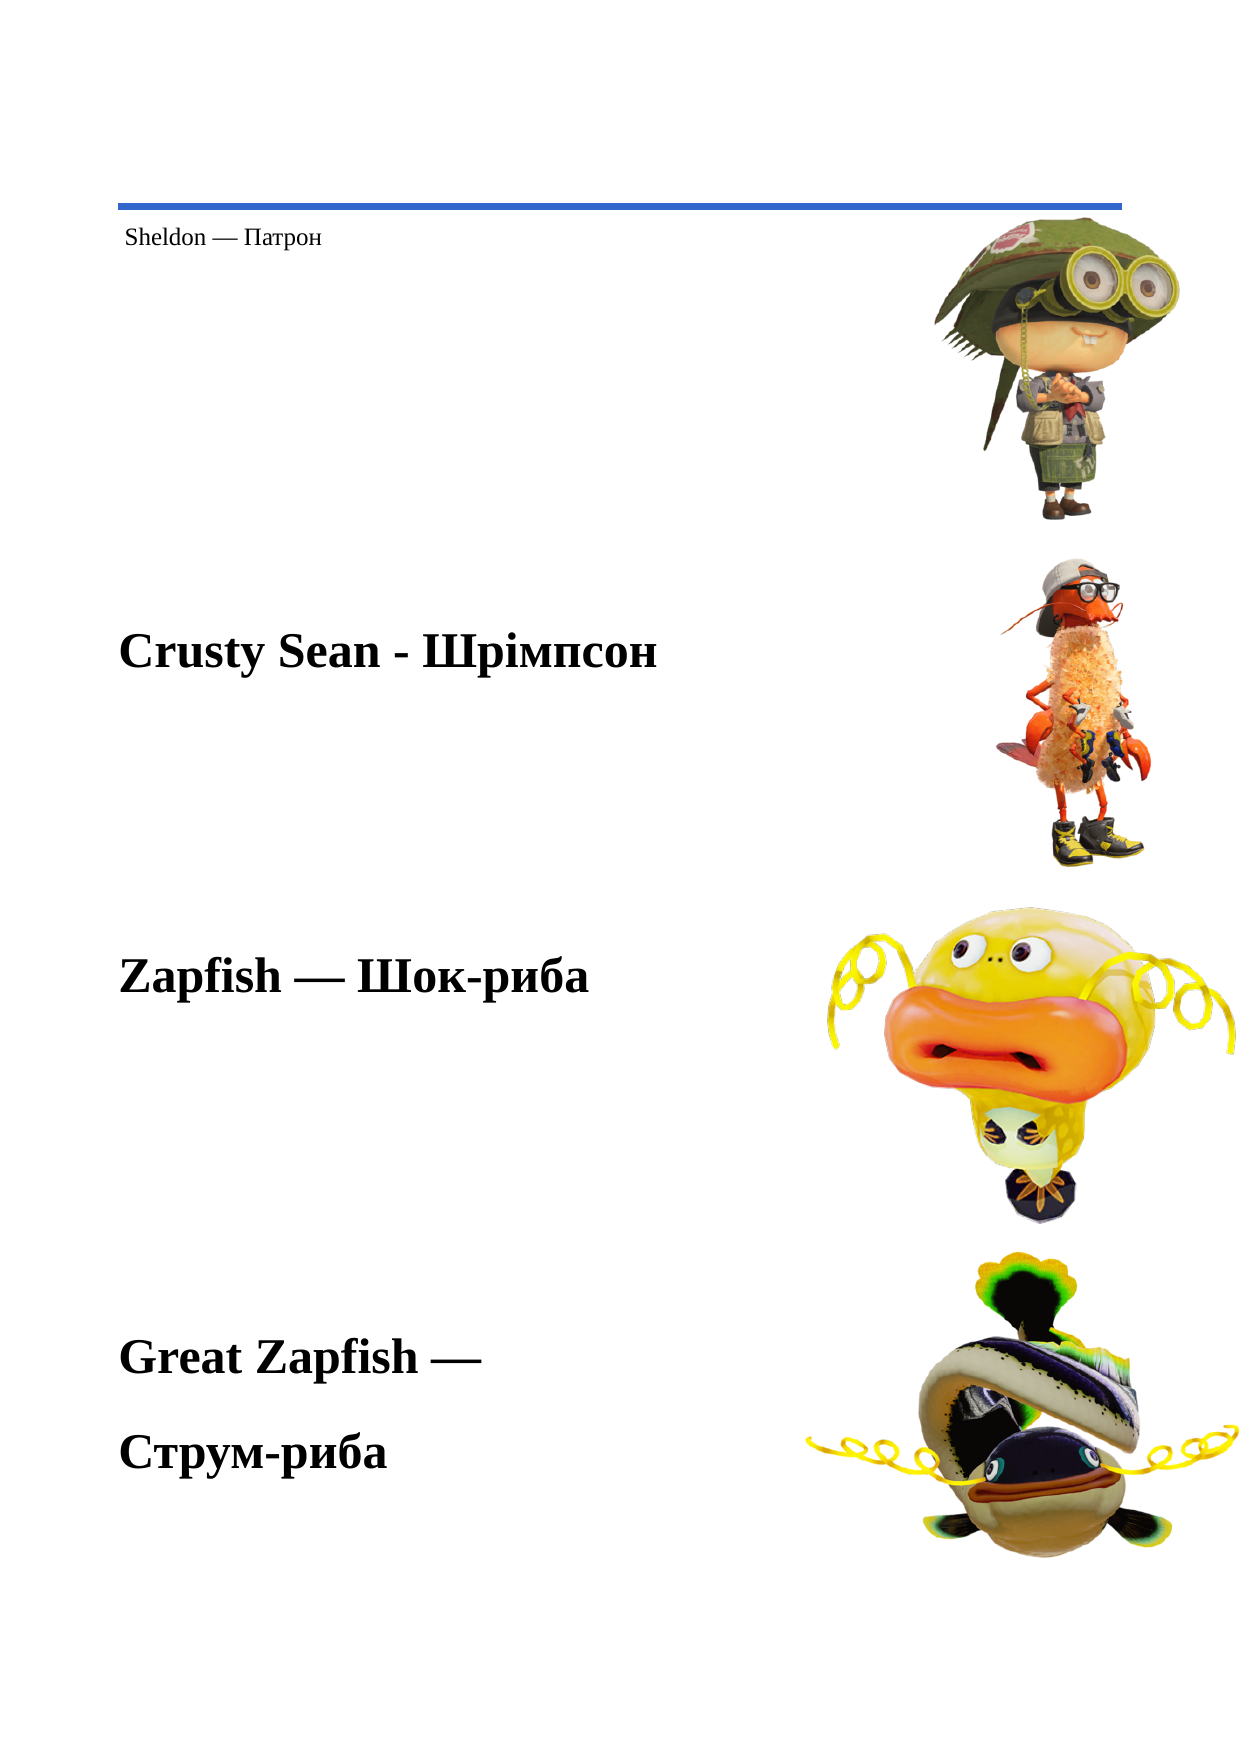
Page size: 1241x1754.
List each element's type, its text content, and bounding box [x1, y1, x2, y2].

text Sheldon — Патрон [118, 222, 910, 251]
subtitle Great Zapfish — [118, 1327, 803, 1384]
picture [803, 1250, 1240, 1559]
picture [910, 217, 1218, 520]
subtitle Zapfish — Шок-риба [118, 946, 822, 1003]
picture [822, 902, 1241, 1229]
subtitle Crusty Sean - Шрімпсон [118, 621, 906, 678]
picture [906, 549, 1240, 876]
subtitle Струм-риба [118, 1422, 803, 1479]
